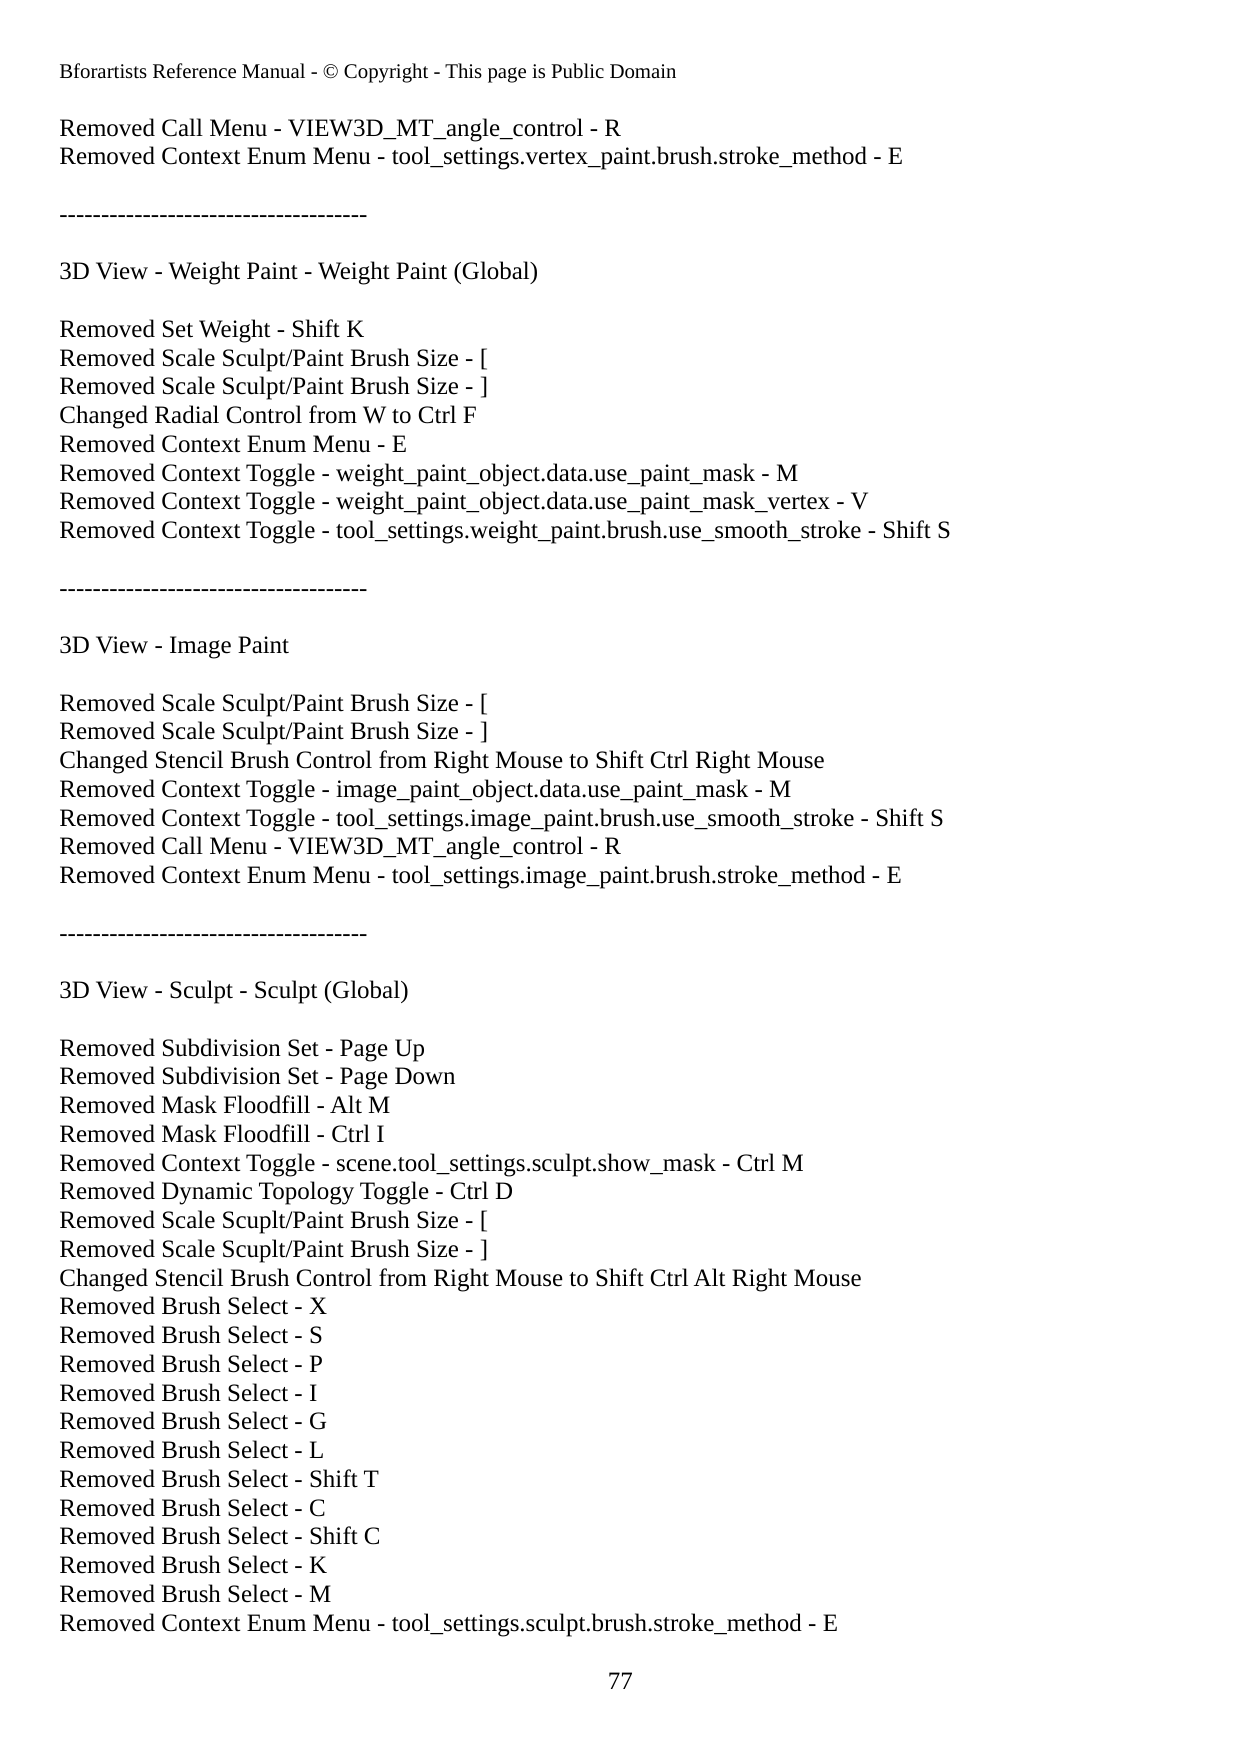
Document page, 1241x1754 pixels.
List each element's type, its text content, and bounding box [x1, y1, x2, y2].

text Changed Radial Control from W to Ctrl F [59, 400, 1181, 429]
text Removed Scale Sculpt/Paint Brush Size - ] [59, 716, 1181, 745]
text Removed Context Toggle - scene.tool_settings.sculpt.show_mask - Ctrl M [59, 1148, 1181, 1176]
text ------------------------------------- [59, 199, 1181, 228]
text 3D View - Image Paint [59, 630, 1181, 659]
text Removed Call Menu - VIEW3D_MT_angle_control - R [59, 831, 1181, 860]
text Removed Context Enum Menu - tool_settings.sculpt.brush.stroke_method - E [59, 1608, 1181, 1636]
text Removed Brush Select - Shift C [59, 1521, 1181, 1550]
text 3D View - Sculpt - Sculpt (Global) [59, 975, 1181, 1004]
text Removed Brush Select - M [59, 1579, 1181, 1608]
text Removed Brush Select - K [59, 1550, 1181, 1579]
text Removed Scale Scuplt/Paint Brush Size - ] [59, 1234, 1181, 1263]
text Removed Context Toggle - weight_paint_object.data.use_paint_mask_vertex - V [59, 486, 1181, 515]
text Removed Scale Scuplt/Paint Brush Size - [ [59, 1205, 1181, 1234]
text Removed Context Toggle - tool_settings.image_paint.brush.use_smooth_stroke - Shift S [59, 803, 1181, 831]
text Removed Brush Select - G [59, 1406, 1181, 1435]
text Removed Context Enum Menu - tool_settings.vertex_paint.brush.stroke_method - E [59, 141, 1181, 170]
text Removed Mask Floodfill - Ctrl I [59, 1119, 1181, 1148]
text Removed Scale Sculpt/Paint Brush Size - [ [59, 688, 1181, 716]
text Removed Brush Select - C [59, 1493, 1181, 1521]
text Removed Context Enum Menu - E [59, 429, 1181, 458]
text Removed Context Toggle - tool_settings.weight_paint.brush.use_smooth_stroke - Shift S [59, 515, 1181, 544]
text ------------------------------------- [59, 573, 1181, 601]
text Removed Set Weight - Shift K [59, 314, 1181, 343]
text Removed Brush Select - I [59, 1378, 1181, 1406]
text Removed Subdivision Set - Page Down [59, 1061, 1181, 1090]
text Removed Scale Sculpt/Paint Brush Size - [ [59, 343, 1181, 371]
text ------------------------------------- [59, 918, 1181, 946]
text Changed Stencil Brush Control from Right Mouse to Shift Ctrl Right Mouse [59, 745, 1181, 774]
text Changed Stencil Brush Control from Right Mouse to Shift Ctrl Alt Right Mouse [59, 1263, 1181, 1291]
text Removed Context Toggle - weight_paint_object.data.use_paint_mask - M [59, 458, 1181, 486]
text 3D View - Weight Paint - Weight Paint (Global) [59, 256, 1181, 285]
text Removed Scale Sculpt/Paint Brush Size - ] [59, 371, 1181, 400]
text Removed Brush Select - Shift T [59, 1464, 1181, 1493]
text Removed Mask Floodfill - Alt M [59, 1090, 1181, 1119]
text Removed Context Toggle - image_paint_object.data.use_paint_mask - M [59, 774, 1181, 803]
text Removed Call Menu - VIEW3D_MT_angle_control - R [59, 113, 1181, 141]
text Removed Subdivision Set - Page Up [59, 1033, 1181, 1061]
text Removed Dynamic Topology Toggle - Ctrl D [59, 1176, 1181, 1205]
text Removed Context Enum Menu - tool_settings.image_paint.brush.stroke_method - E [59, 860, 1181, 889]
text Removed Brush Select - X [59, 1291, 1181, 1320]
text Removed Brush Select - S [59, 1320, 1181, 1349]
text Removed Brush Select - L [59, 1435, 1181, 1464]
text Removed Brush Select - P [59, 1349, 1181, 1378]
